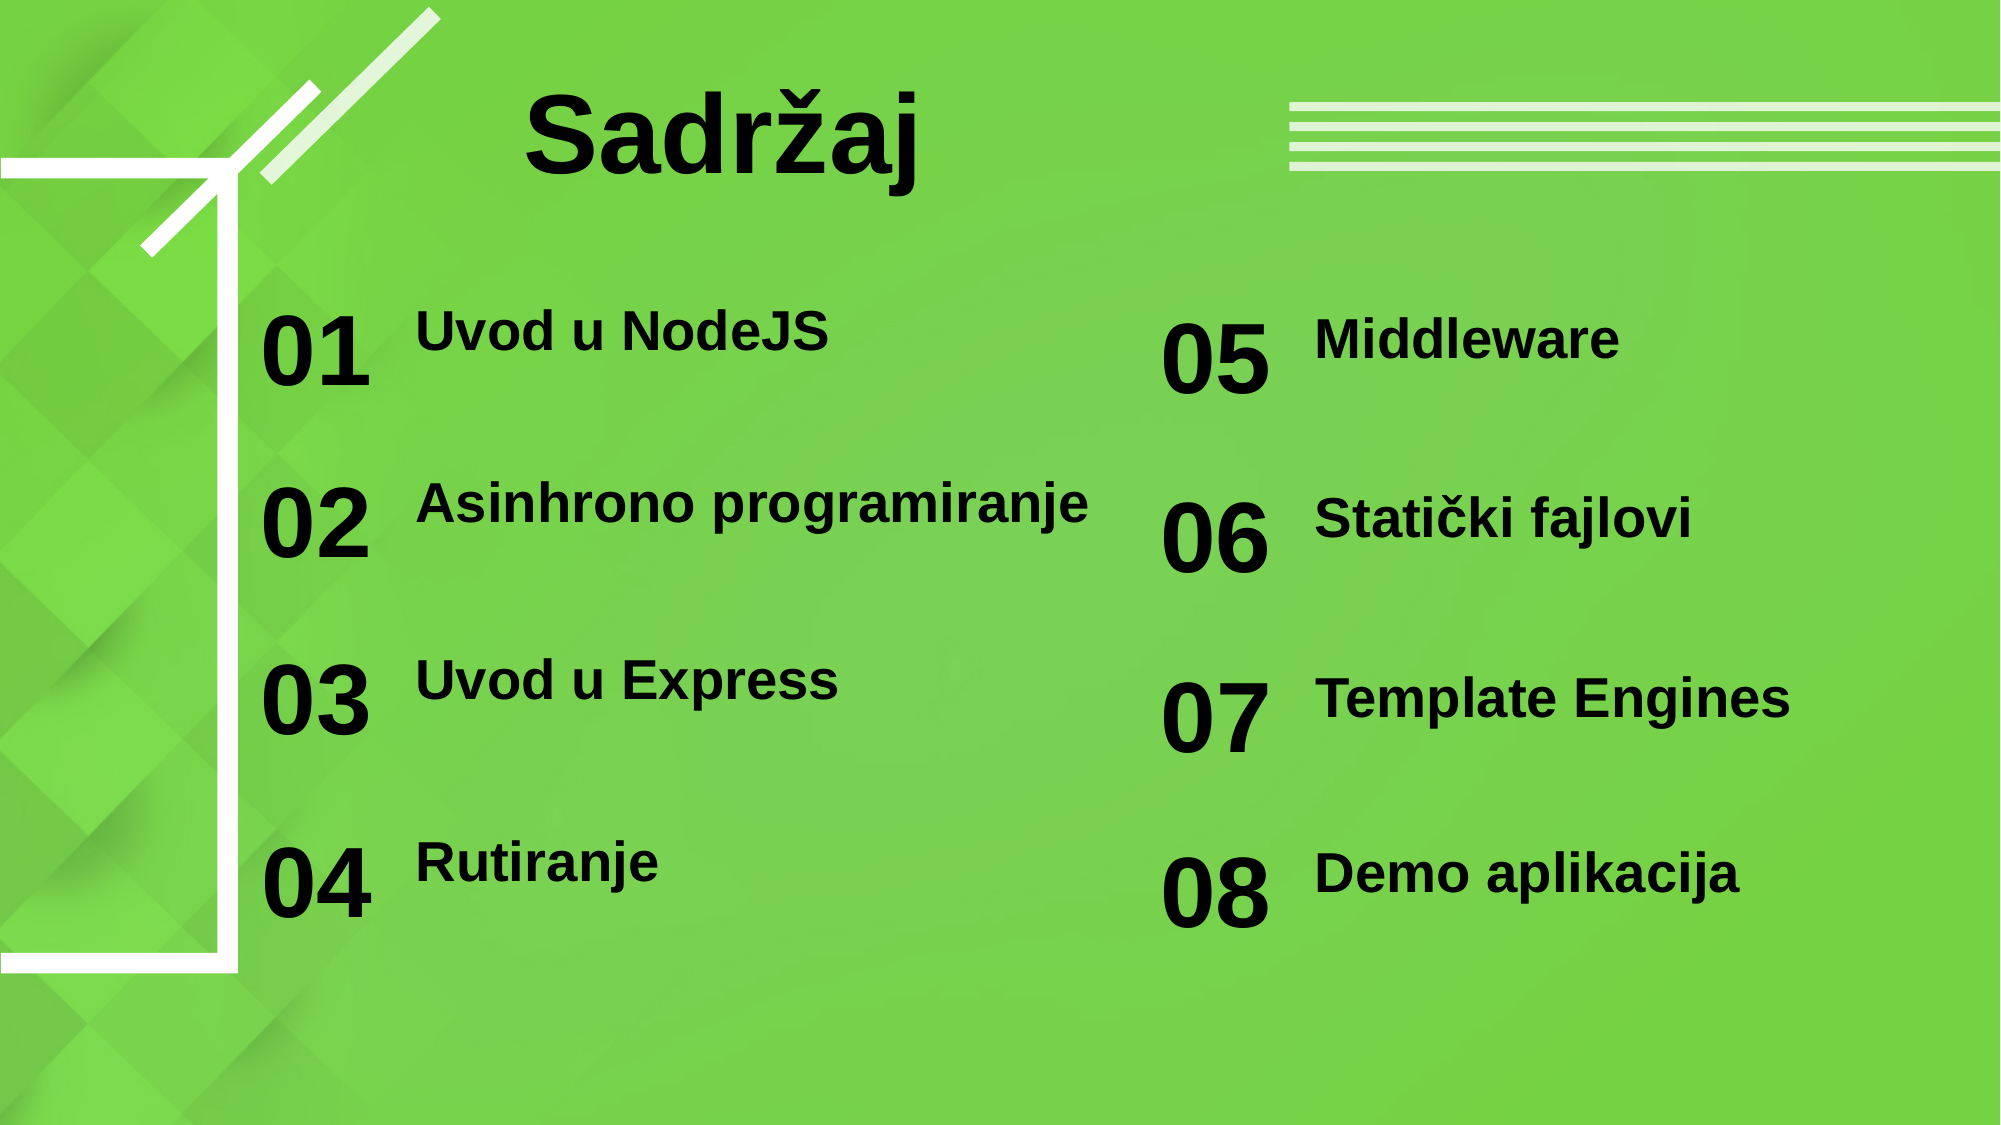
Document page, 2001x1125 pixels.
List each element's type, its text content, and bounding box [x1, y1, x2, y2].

text_box 07 [1137, 645, 1295, 780]
text_box Uvod u Express [397, 635, 1137, 718]
text_box 02 [238, 450, 395, 585]
text_box 01 [238, 278, 395, 414]
text_box Template Engines [1297, 653, 2000, 736]
picture [0, 179, 217, 952]
text_box [1289, 161, 2000, 171]
text_box 03 [238, 627, 395, 763]
text_box Middleware [1297, 294, 2000, 378]
text_box Asinhrono programiranje [397, 458, 1137, 541]
text_box Demo aplikacija [1297, 828, 2000, 911]
text_box 06 [1136, 464, 1295, 600]
text_box [1289, 142, 2000, 152]
text_box 05 [1136, 286, 1295, 422]
text_box 08 [1137, 820, 1295, 956]
text_box Statički fajlovi [1297, 473, 2000, 556]
text_box Sadržaj [508, 53, 1524, 204]
text_box Uvod u NodeJS [397, 286, 1136, 369]
text_box 04 [238, 810, 395, 945]
text_box [0, 79, 322, 974]
text_box [1289, 122, 2000, 132]
text_box [259, 6, 441, 185]
picture [0, 0, 2001, 1125]
text_box Rutiranje [397, 818, 1138, 901]
text_box [1289, 102, 2000, 112]
